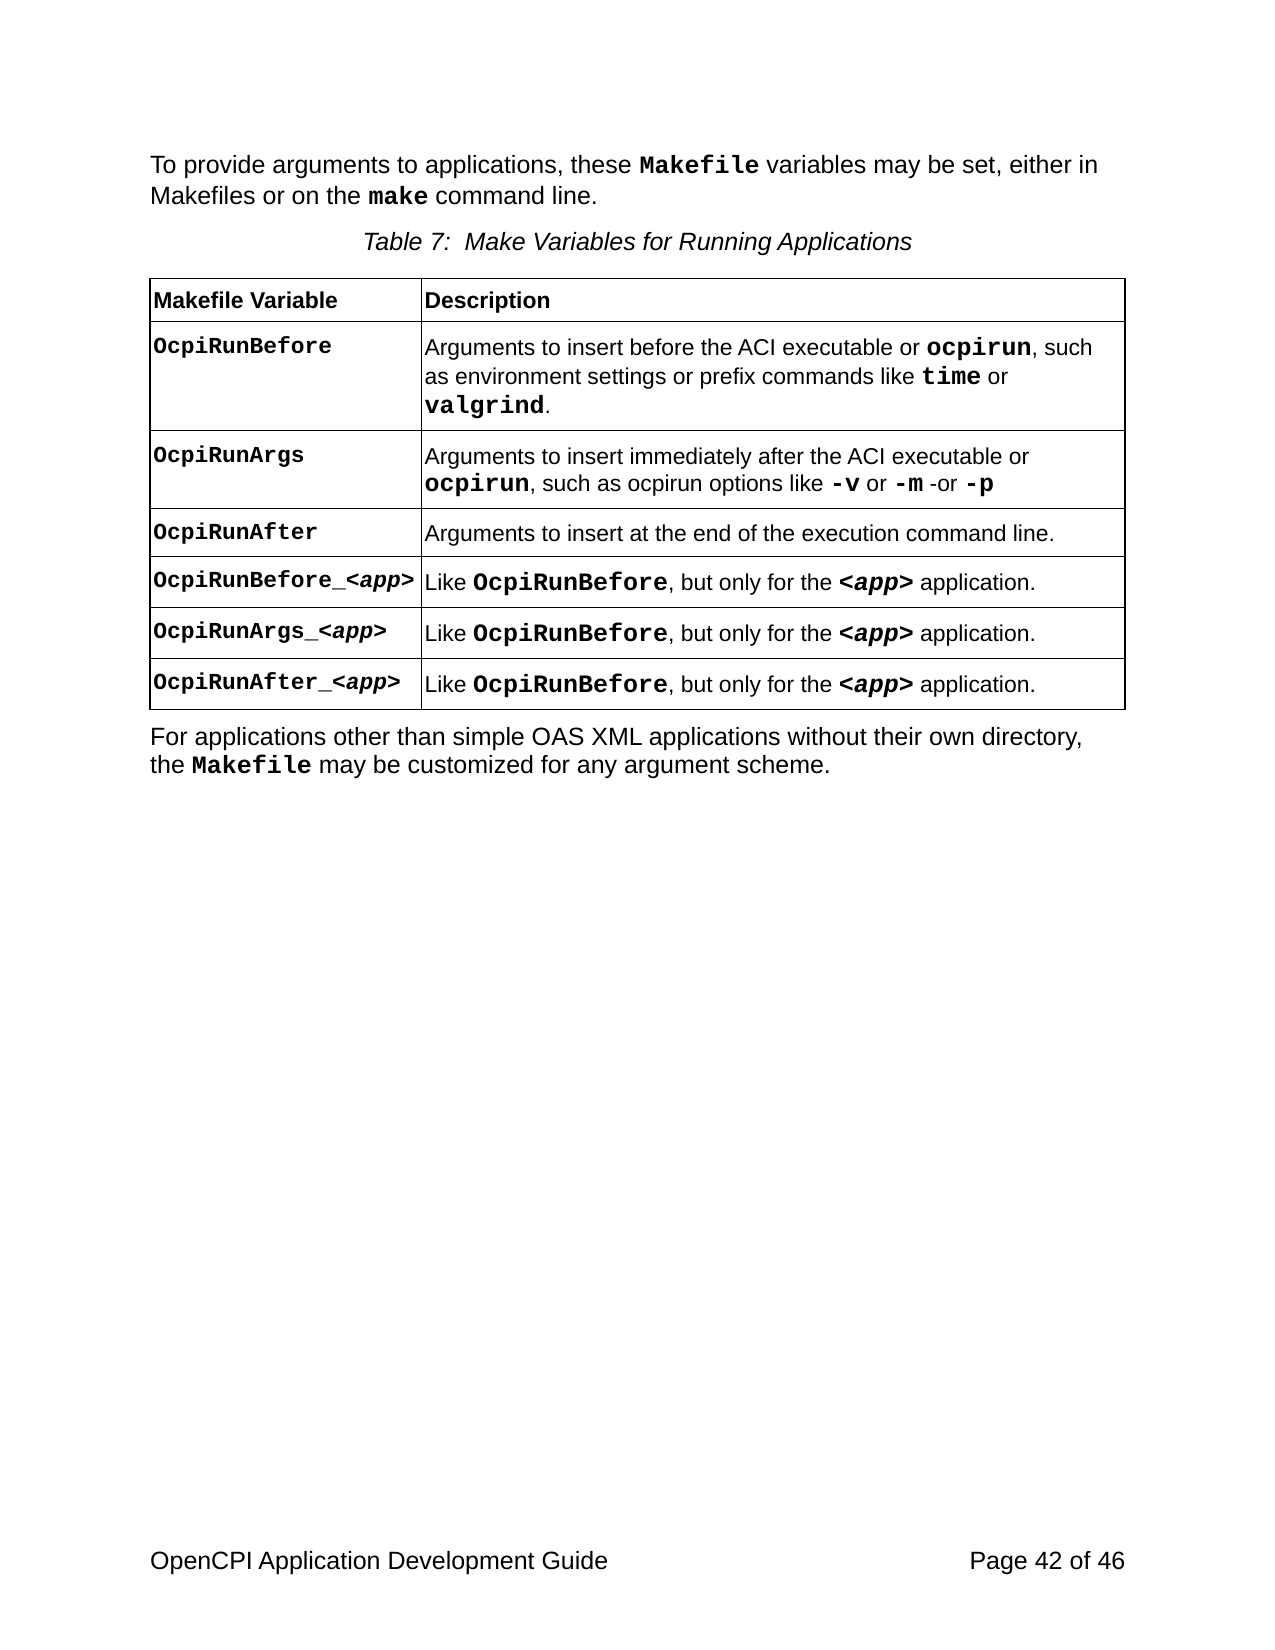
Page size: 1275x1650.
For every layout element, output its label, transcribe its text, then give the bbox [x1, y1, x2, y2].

table_cell OcpiRunAfter_<app> [151, 659, 421, 708]
table_cell Arguments to insert before the ACI executable or ocpirun, such as environment settings or prefix commands like time or valgrind. [422, 322, 1124, 430]
table_header Makefile Variable [151, 279, 421, 321]
table_cell OcpiRunArgs_<app> [151, 608, 421, 658]
table_cell OcpiRunBefore [151, 322, 421, 430]
text Table 7: Make Variables for Running Applications [150, 227, 1125, 256]
table_cell OcpiRunArgs [151, 431, 421, 507]
table_cell Like OcpiRunBefore, but only for the <app> application. [422, 557, 1124, 607]
table_header Description [422, 279, 1124, 321]
table_cell OcpiRunAfter [151, 509, 421, 556]
table_cell Arguments to insert at the end of the execution command line. [422, 509, 1124, 556]
table_cell OcpiRunBefore_<app> [151, 557, 421, 607]
text To provide arguments to applications, these Makefile variables may be set, either in Makefiles or on the make command line. [150, 150, 1125, 212]
text For applications other than simple OAS XML applications without their own directory, the Makefile may be customized for any argument scheme. [150, 722, 1125, 781]
table_cell Arguments to insert immediately after the ACI executable or ocpirun, such as ocpirun options like -v or -m -or -p [422, 431, 1124, 507]
table_cell Like OcpiRunBefore, but only for the <app> application. [422, 659, 1124, 708]
table_cell Like OcpiRunBefore, but only for the <app> application. [422, 608, 1124, 658]
